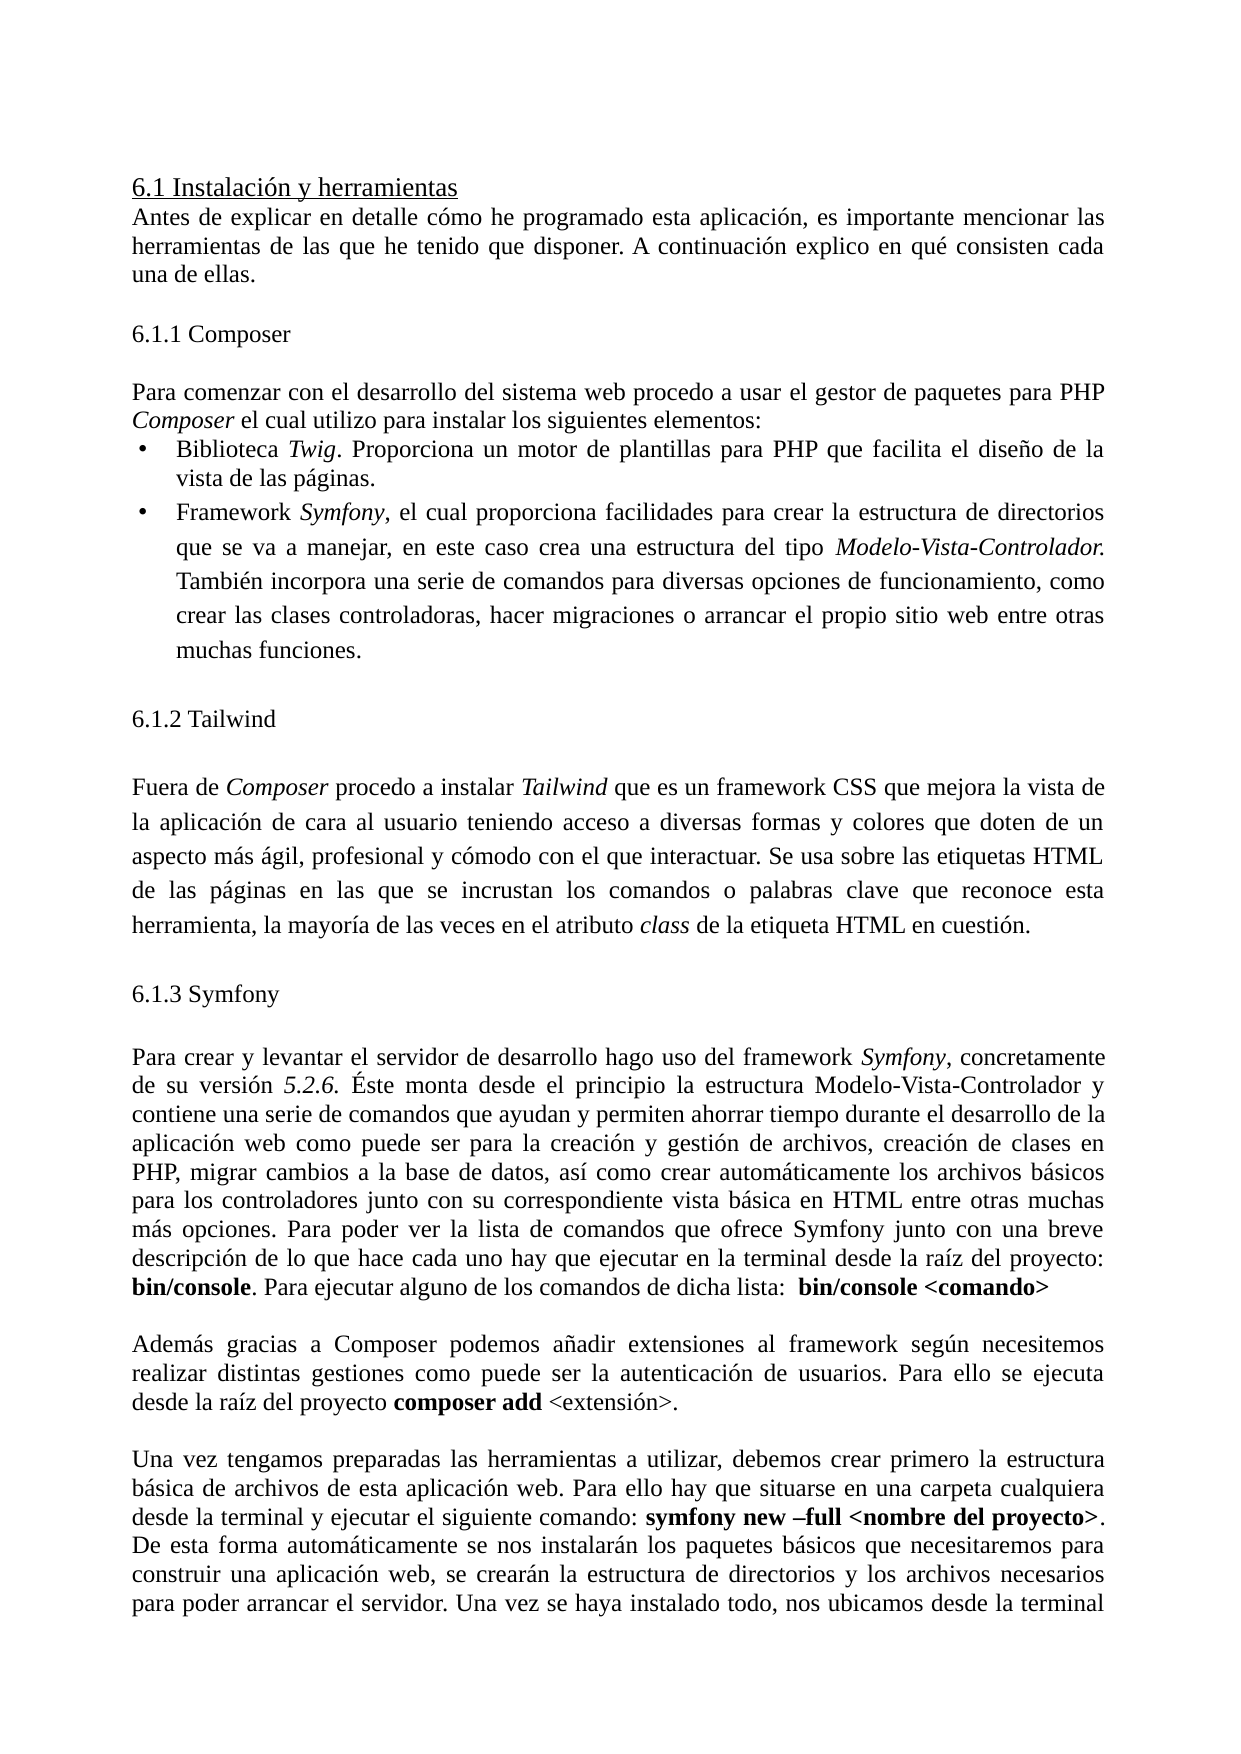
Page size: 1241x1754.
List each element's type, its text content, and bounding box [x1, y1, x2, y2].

text 6.1 Instalación y herramientas [132, 171, 1106, 202]
text Antes de explicar en detalle cómo he programado esta aplicación, es importante mencionar las herramientas de las que he tenido que disponer. A continuación explico en qué consisten cada una de ellas. [132, 202, 1106, 288]
list Biblioteca Twig. Proporciona un motor de plantillas para PHP que facilita el diseño de la vista de las páginas. [138, 434, 1106, 492]
text Fuera de Composer procedo a instalar Tailwind que es un framework CSS que mejora la vista de la aplicación de cara al usuario teniendo acceso a diversas formas y colores que doten de un aspecto más ágil, profesional y cómodo con el que interactuar. Se usa sobre las etiquetas HTML de las páginas en las que se incrustan los comandos o palabras clave que reconoce esta herramienta, la mayoría de las veces en el atributo class de la etiqueta HTML en cuestión. [132, 767, 1106, 939]
list Framework Symfony, el cual proporciona facilidades para crear la estructura de directorios que se va a manejar, en este caso crea una estructura del tipo Modelo-Vista-Controlador. También incorpora una serie de comandos para diversas opciones de funcionamiento, como crear las clases controladoras, hacer migraciones o arrancar el propio sitio web entre otras muchas funciones. [138, 492, 1106, 664]
text Una vez tengamos preparadas las herramientas a utilizar, debemos crear primero la estructura básica de archivos de esta aplicación web. Para ello hay que situarse en una carpeta cualquiera desde la terminal y ejecutar el siguiente comando: symfony new –full <nombre del proyecto>. De esta forma automáticamente se nos instalarán los paquetes básicos que necesitaremos para construir una aplicación web, se crearán la estructura de directorios y los archivos necesarios para poder arrancar el servidor. Una vez se haya instalado todo, nos ubicamos desde la terminal [132, 1444, 1106, 1617]
text Para comenzar con el desarrollo del sistema web procedo a usar el gestor de paquetes para PHP Composer el cual utilizo para instalar los siguientes elementos: [132, 377, 1106, 434]
text 6.1.2 Tailwind [132, 698, 1106, 732]
text 6.1.3 Symfony [132, 973, 1106, 1007]
text 6.1.1 Composer [132, 319, 1106, 348]
text Para crear y levantar el servidor de desarrollo hago uso del framework Symfony, concretamente de su versión 5.2.6. Éste monta desde el principio la estructura Modelo-Vista-Controlador y contiene una serie de comandos que ayudan y permiten ahorrar tiempo durante el desarrollo de la aplicación web como puede ser para la creación y gestión de archivos, creación de clases en PHP, migrar cambios a la base de datos, así como crear automáticamente los archivos básicos para los controladores junto con su correspondiente vista básica en HTML entre otras muchas más opciones. Para poder ver la lista de comandos que ofrece Symfony junto con una breve descripción de lo que hace cada uno hay que ejecutar en la terminal desde la raíz del proyecto: bin/console. Para ejecutar alguno de los comandos de dicha lista: bin/console <comando> [132, 1042, 1106, 1301]
text Además gracias a Composer podemos añadir extensiones al framework según necesitemos realizar distintas gestiones como puede ser la autenticación de usuarios. Para ello se ejecuta desde la raíz del proyecto composer add <extensión>. [132, 1329, 1106, 1416]
